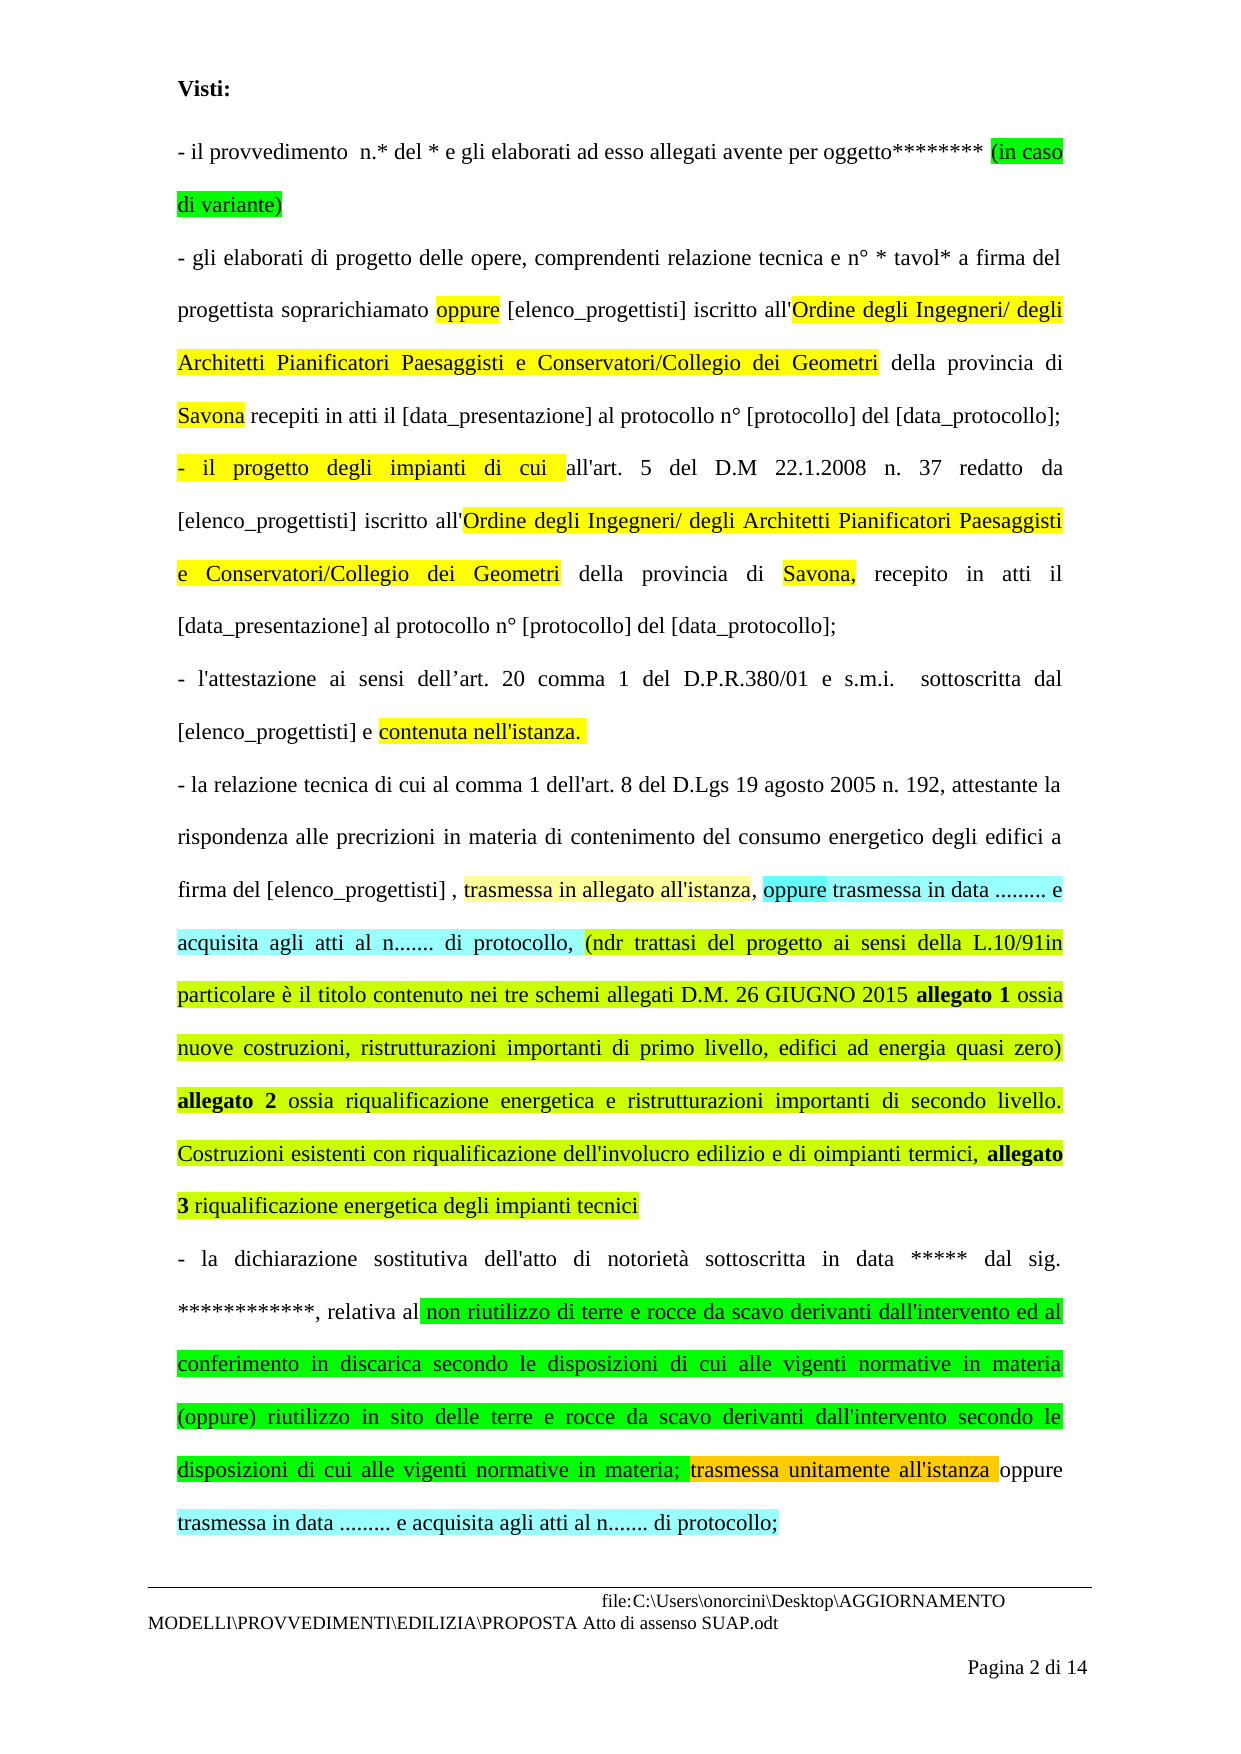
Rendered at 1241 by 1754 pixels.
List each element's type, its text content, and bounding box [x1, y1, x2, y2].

list - la relazione tecnica di cui al comma 1 dell'art. 8 del D.Lgs 19 agosto 2005 n. 192, attestante la rispondenza alle precrizioni in materia di contenimento del consumo energetico degli edifici a firma del [elenco_progettisti] , trasmessa in allegato all'istanza, oppure trasmessa in data ......... e acquisita agli atti al n....... di protocollo, (ndr trattasi del progetto ai sensi della L.10/91in particolare è il titolo contenuto nei tre schemi allegati D.M. 26 GIUGNO 2015 allegato 1 ossia nuove costruzioni, ristrutturazioni importanti di primo livello, edifici ad energia quasi zero) allegato 2 ossia riqualificazione energetica e ristrutturazioni importanti di secondo livello. Costruzioni esistenti con riqualificazione dell'involucro edilizio e di oimpianti termici, allegato 3 riqualificazione energetica degli impianti tecnici [177, 771, 1063, 1219]
text Visti: [177, 75, 1063, 101]
list - gli elaborati di progetto delle opere, comprendenti relazione tecnica e n° * tavol* a firma del progettista soprarichiamato oppure [elenco_progettisti] iscritto all'Ordine degli Ingegneri/ degli Architetti Pianificatori Paesaggisti e Conservatori/Collegio dei Geometri della provincia di Savona recepiti in atti il [data_presentazione] al protocollo n° [protocollo] del [data_protocollo]; [177, 243, 1063, 428]
list - il progetto degli impianti di cui all'art. 5 del D.M 22.1.2008 n. 37 redatto da [elenco_progettisti] iscritto all'Ordine degli Ingegneri/ degli Architetti Pianificatori Paesaggisti e Conservatori/Collegio dei Geometri della provincia di Savona, recepito in atti il [data_presentazione] al protocollo n° [protocollo] del [data_protocollo]; [177, 454, 1063, 639]
text - il provvedimento n.* del * e gli elaborati ad esso allegati avente per oggetto******** (in caso di variante) [177, 138, 1063, 217]
list - la dichiarazione sostitutiva dell'atto di notorietà sottoscritta in data ***** dal sig. ************, relativa al non riutilizzo di terre e rocce da scavo derivanti dall'intervento ed al conferimento in discarica secondo le disposizioni di cui alle vigenti normative in materia (oppure) riutilizzo in sito delle terre e rocce da scavo derivanti dall'intervento secondo le disposizioni di cui alle vigenti normative in materia; trasmessa unitamente all'istanza oppure trasmessa in data ......... e acquisita agli atti al n....... di protocollo; [177, 1245, 1063, 1535]
list - l'attestazione ai sensi dell’art. 20 comma 1 del D.P.R.380/01 e s.m.i. sottoscritta dal [elenco_progettisti] e contenuta nell'istanza. [177, 665, 1063, 744]
